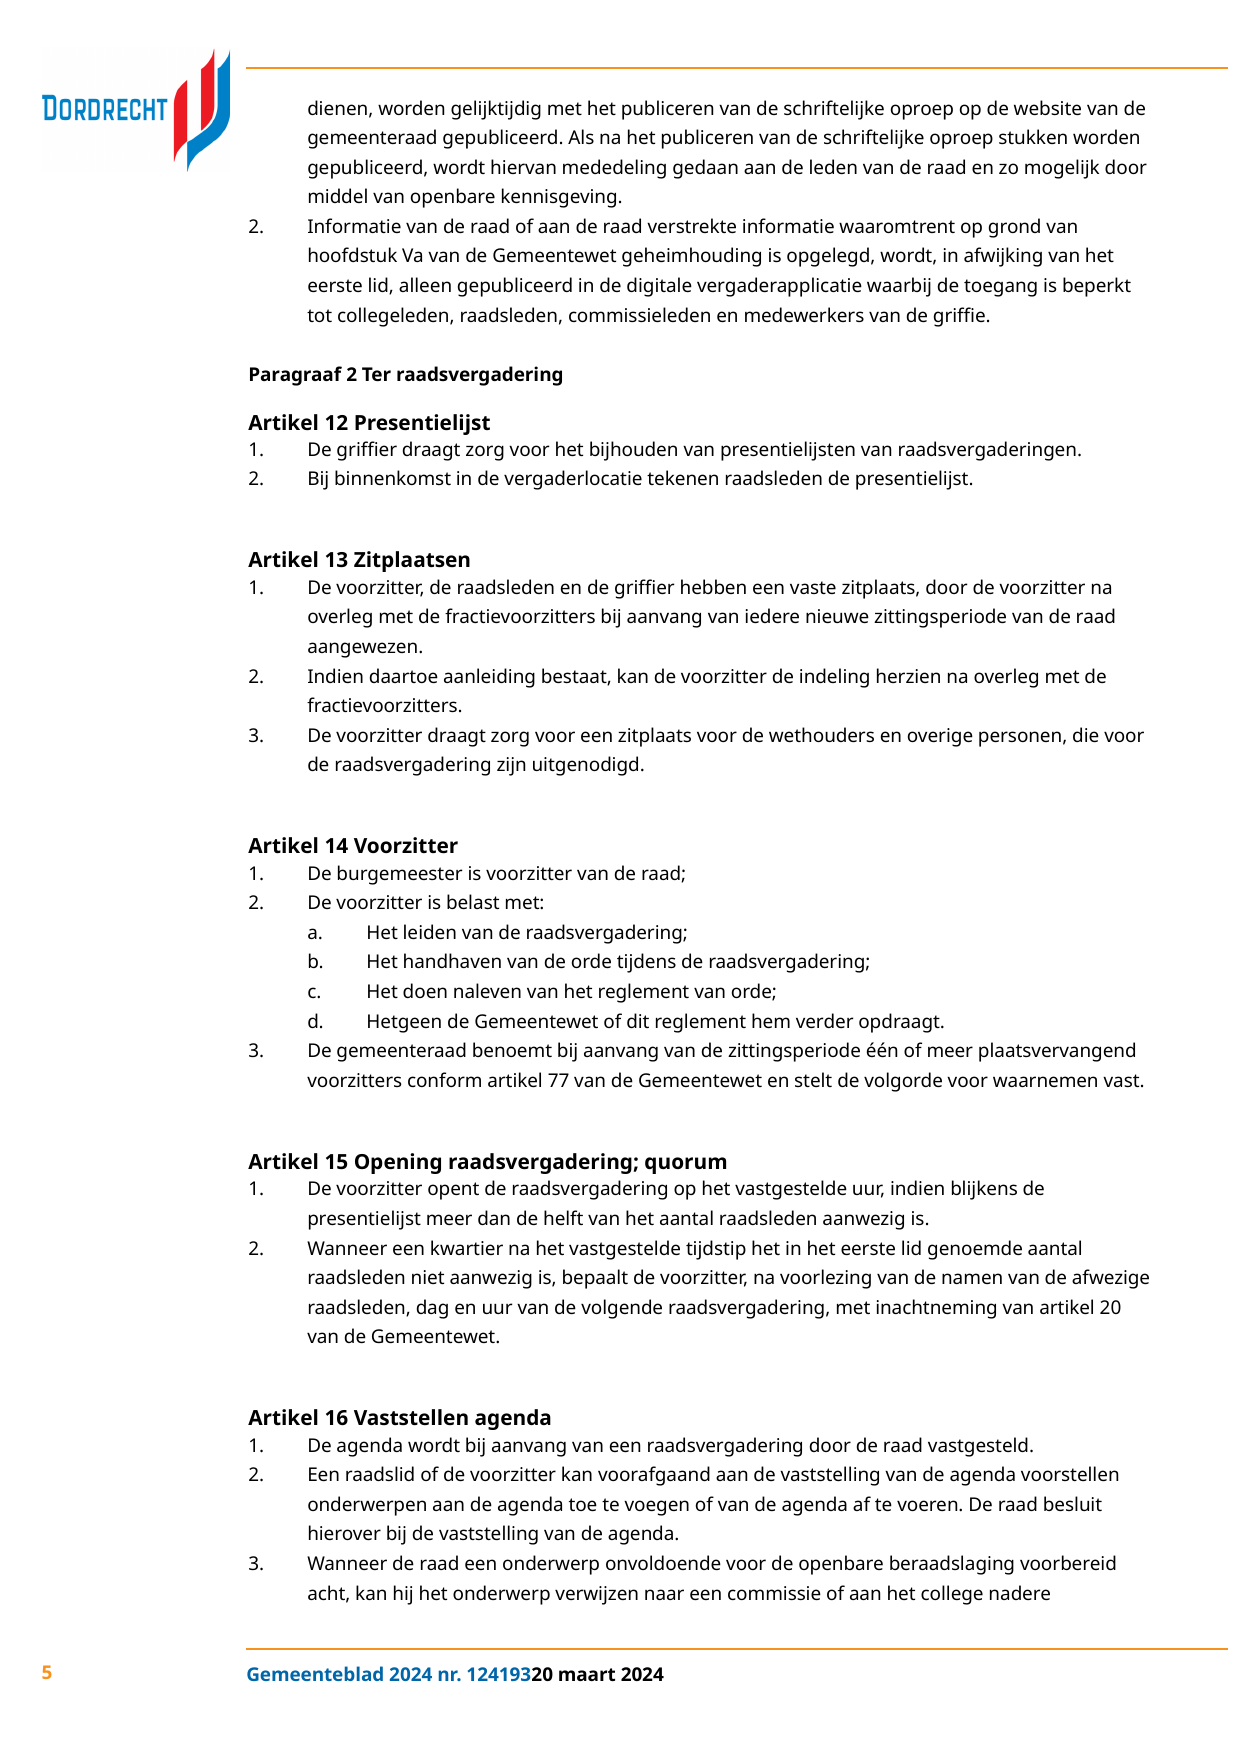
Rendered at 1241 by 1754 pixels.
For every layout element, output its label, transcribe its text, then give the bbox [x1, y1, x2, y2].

text Artikel 12 Presentielijst [248, 408, 1152, 436]
list Informatie van de raad of aan de raad verstrekte informatie waaromtrent op grond van hoofdstuk Va van de Gemeentewet geheimhouding is opgelegd, wordt, in afwijking van het eerste lid, alleen gepubliceerd in de digitale vergaderapplicatie waarbij de toegang is beperkt tot collegeleden, raadsleden, commissieleden en medewerkers van de griffie. [248, 213, 1152, 328]
list Wanneer een kwartier na het vastgestelde tijdstip het in het eerste lid genoemde aantal raadsleden niet aanwezig is, bepaalt de voorzitter, na voorlezing van de namen van de afwezige raadsleden, dag en uur van de volgende raadsvergadering, met inachtneming van artikel 20 van de Gemeentewet. [248, 1235, 1152, 1349]
text Artikel 16 Vaststellen agenda [248, 1403, 1152, 1432]
list Bij binnenkomst in de vergaderlocatie tekenen raadsleden de presentielijst. [248, 466, 1152, 491]
list De gemeenteraad benoemt bij aanvang van de zittingsperiode één of meer plaatsvervangend voorzitters conform artikel 77 van de Gemeentewet en stelt de volgorde voor waarnemen vast. [248, 1037, 1152, 1093]
list Hetgeen de Gemeentewet of dit reglement hem verder opdraagt. [307, 1008, 1152, 1034]
list De voorzitter opent de raadsvergadering op het vastgestelde uur, indien blijkens de presentielijst meer dan de helft van het aantal raadsleden aanwezig is. [248, 1176, 1152, 1231]
list Wanneer de raad een onderwerp onvoldoende voor de openbare beraadslaging voorbereid acht, kan hij het onderwerp verwijzen naar een commissie of aan het college nadere [248, 1550, 1152, 1606]
list De burgemeester is voorzitter van de raad; [248, 860, 1152, 886]
text Artikel 15 Opening raadsvergadering; quorum [248, 1147, 1152, 1176]
list Het leiden van de raadsvergadering; [307, 919, 1152, 945]
list De voorzitter is belast met: [248, 889, 1152, 915]
text Paragraaf 2 Ter raadsvergadering [248, 361, 1152, 387]
list Indien daartoe aanleiding bestaat, kan de voorzitter de indeling herzien na overleg met de fractievoorzitters. [248, 663, 1152, 718]
list De agenda wordt bij aanvang van een raadsvergadering door de raad vastgesteld. [248, 1432, 1152, 1458]
list Het doen naleven van het reglement van orde; [307, 978, 1152, 1004]
list dienen, worden gelijktijdig met het publiceren van de schriftelijke oproep op de website van de gemeenteraad gepubliceerd. Als na het publiceren van de schriftelijke oproep stukken worden gepubliceerd, wordt hiervan mededeling gedaan aan de leden van de raad en zo mogelijk door middel van openbare kennisgeving. [248, 95, 1152, 209]
list De voorzitter draagt zorg voor een zitplaats voor de wethouders en overige personen, die voor de raadsvergadering zijn uitgenodigd. [248, 722, 1152, 777]
list Een raadslid of de voorzitter kan voorafgaand aan de vaststelling van de agenda voorstellen onderwerpen aan de agenda toe te voegen of van de agenda af te voeren. De raad besluit hierover bij de vaststelling van de agenda. [248, 1461, 1152, 1546]
picture [41, 47, 231, 172]
list Het handhaven van de orde tijdens de raadsvergadering; [307, 949, 1152, 974]
text Artikel 14 Voorzitter [248, 832, 1152, 860]
list De voorzitter, de raadsleden en de griffier hebben een vaste zitplaats, door de voorzitter na overleg met de fractievoorzitters bij aanvang van iedere nieuwe zittingsperiode van de raad aangewezen. [248, 574, 1152, 659]
text Artikel 13 Zitplaatsen [248, 546, 1152, 574]
list De griffier draagt zorg voor het bijhouden van presentielijsten van raadsvergaderingen. [248, 436, 1152, 462]
